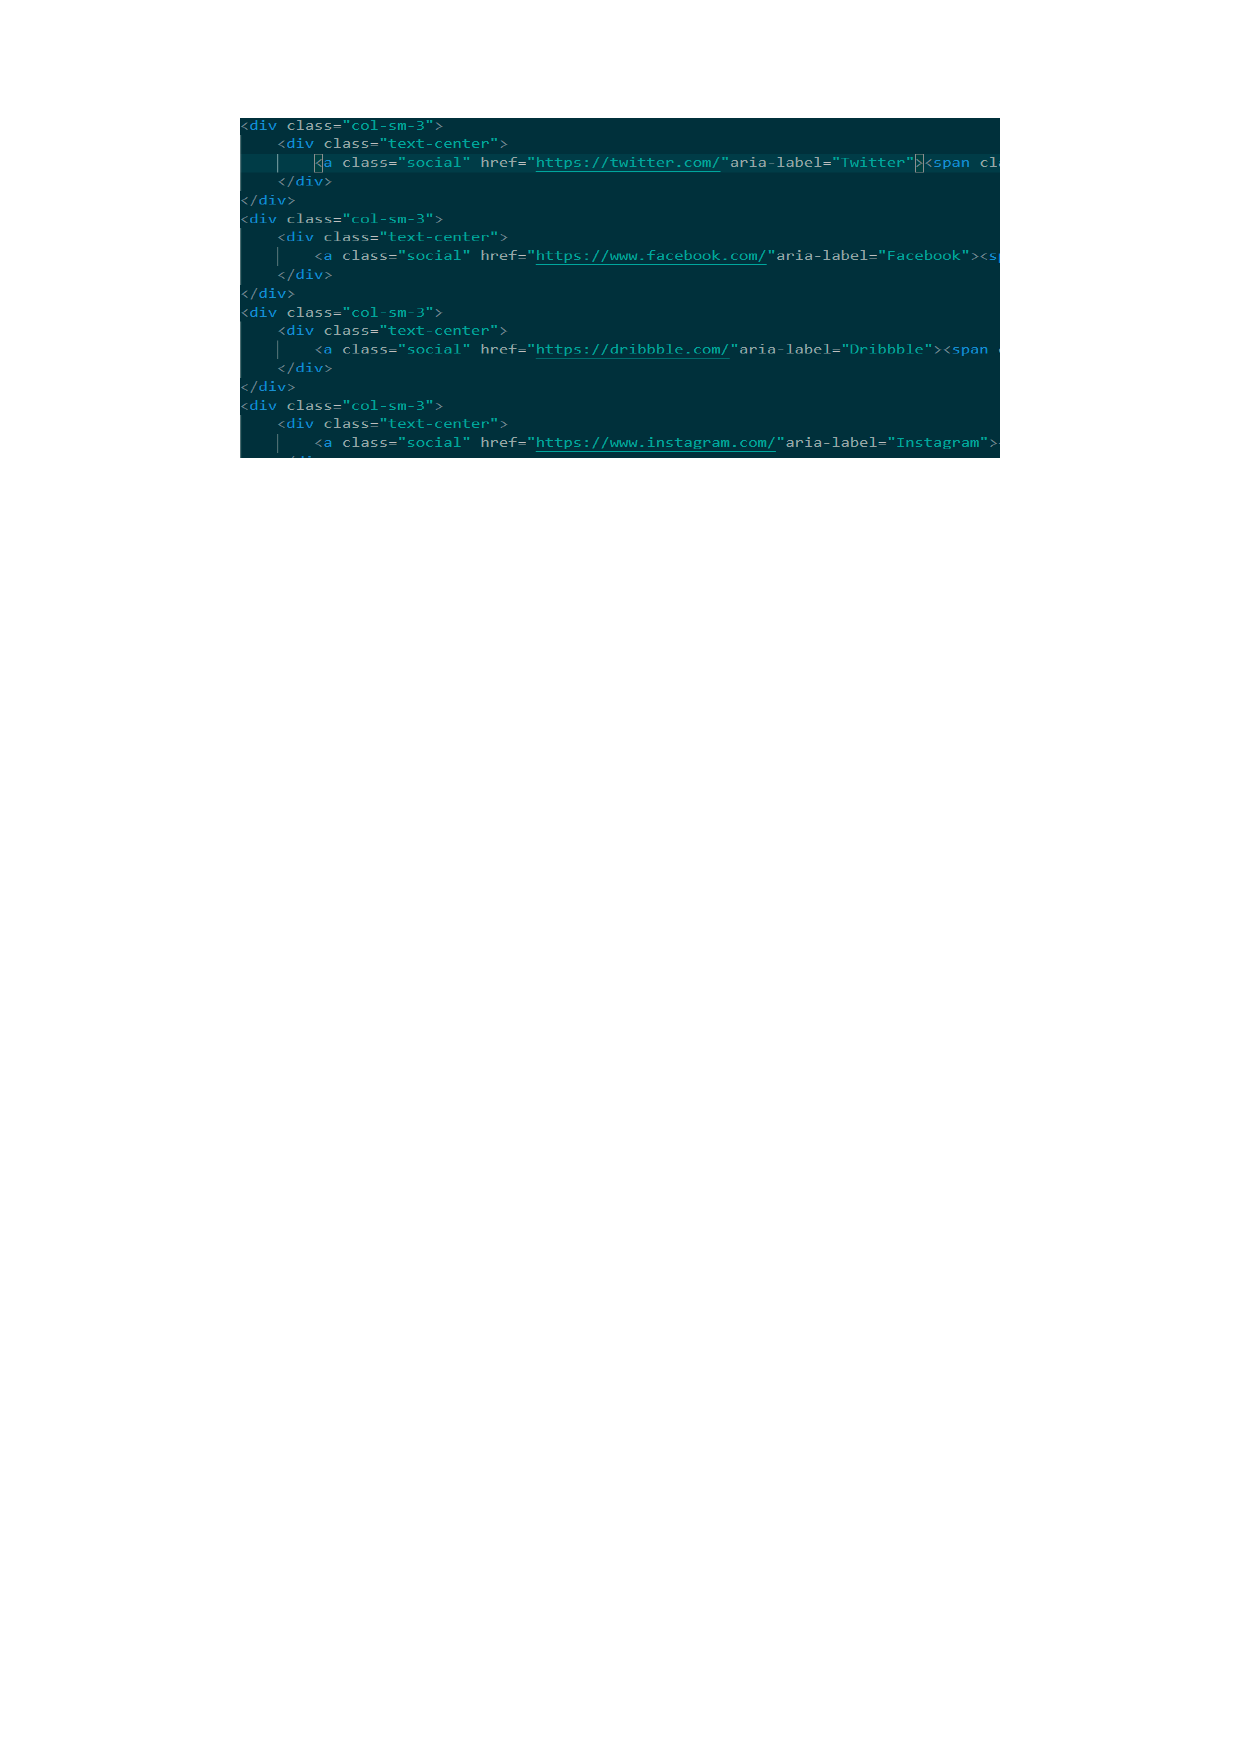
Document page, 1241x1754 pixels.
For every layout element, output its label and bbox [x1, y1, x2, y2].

picture [240, 136, 1000, 190]
